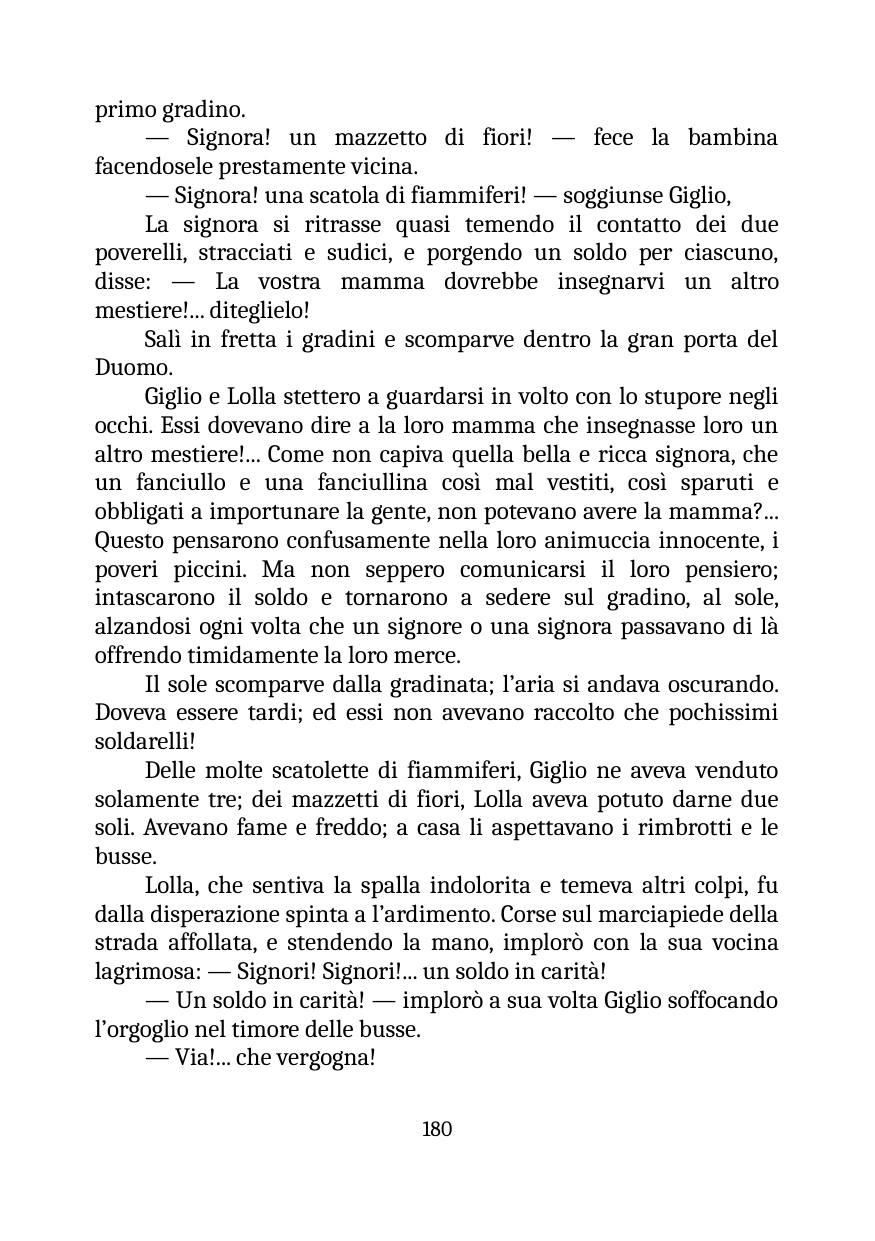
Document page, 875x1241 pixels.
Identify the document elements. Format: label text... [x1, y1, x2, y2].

text — Signora! un mazzetto di fiori! — fece la bambina facendosele prestamente vicina. [94, 123, 779, 181]
text Delle molte scatolette di fiammiferi, Giglio ne aveva venduto solamente tre; dei mazzetti di fiori, Lolla aveva potuto darne due soli. Avevano fame e freddo; a casa li aspettavano i rimbrotti e le busse. [94, 756, 779, 871]
text — Via!... che vergogna! [94, 1043, 779, 1072]
text primo gradino. [94, 94, 779, 123]
text Il sole scomparve dalla gradinata; l’aria si andava oscurando. Doveva essere tardi; ed essi non avevano raccolto che pochissimi soldarelli! [94, 669, 779, 756]
text La signora si ritrasse quasi temendo il contatto dei due poverelli, stracciati e sudici, e porgendo un soldo per ciascuno, disse: — La vostra mamma dovrebbe insegnarvi un altro mestiere!... diteglielo! [94, 209, 779, 324]
text Lolla, che sentiva la spalla indolorita e temeva altri colpi, fu dalla disperazione spinta a l’ardimento. Corse sul marciapiede della strada affollata, e stendendo la mano, implorò con la sua vocina lagrimosa: — Signori! Signori!... un soldo in carità! [94, 871, 779, 986]
text — Signora! una scatola di fiammiferi! — soggiunse Giglio, [94, 181, 779, 209]
text Giglio e Lolla stettero a guardarsi in volto con lo stupore negli occhi. Essi dovevano dire a la loro mamma che insegnasse loro un altro mestiere!... Come non capiva quella bella e ricca signora, che un fanciullo e una fanciullina così mal vestiti, così sparuti e obbligati a importunare la gente, non potevano avere la mamma?... Questo pensarono confusamente nella loro animuccia innocente, i poveri piccini. Ma non seppero comunicarsi il loro pensiero; intascarono il soldo e tornarono a sedere sul gradino, al sole, alzandosi ogni volta che un signore o una signora passavano di là offrendo timidamente la loro merce. [94, 382, 779, 669]
text Salì in fretta i gradini e scomparve dentro la gran porta del Duomo. [94, 324, 779, 382]
text — Un soldo in carità! — implorò a sua volta Giglio soffocando l’orgoglio nel timore delle busse. [94, 986, 779, 1043]
